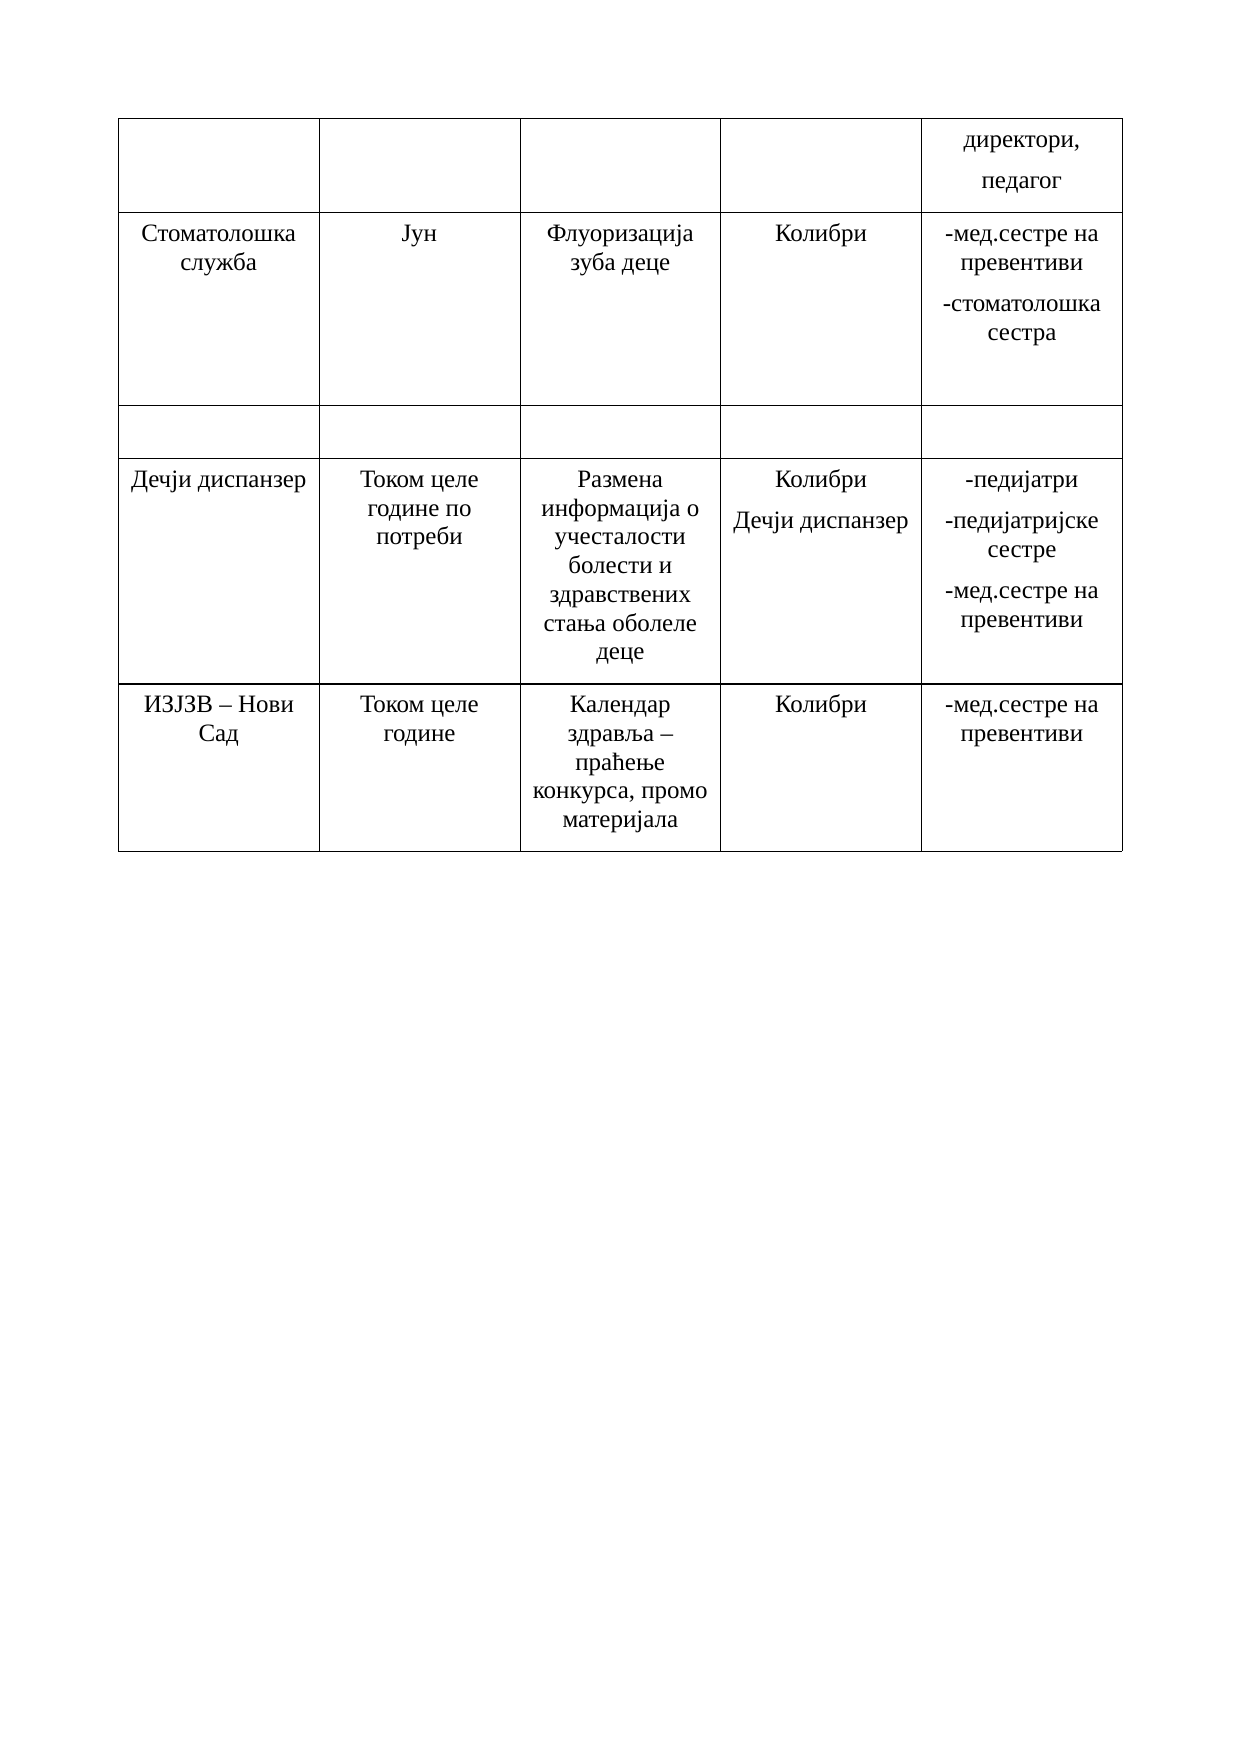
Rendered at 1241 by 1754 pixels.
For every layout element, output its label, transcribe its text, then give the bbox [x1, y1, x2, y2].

table_cell [119, 119, 319, 212]
table_header [721, 406, 921, 458]
table_header Колибри Дечји диспанзер [721, 459, 921, 683]
table_header Колибри [721, 685, 921, 851]
table_header Током целе године [320, 685, 520, 851]
table_header -мед.сестре на превентиви [922, 685, 1122, 851]
table_cell [721, 119, 921, 212]
table_header [521, 406, 720, 458]
table_header ИЗЈЗВ – Нови Сад [119, 685, 319, 851]
table_cell Стоматолошка служба [119, 213, 319, 405]
table_header [119, 406, 319, 458]
table_cell Флуоризација зуба деце [521, 213, 720, 405]
table_header [922, 406, 1122, 458]
table_cell [521, 119, 720, 212]
table_header Дечји диспанзер [119, 459, 319, 683]
table_header -педијатри -педијатријске сестре -мед.сестре на превентиви [922, 459, 1122, 683]
table_cell [320, 119, 520, 212]
table_header Током целе године по потреби [320, 459, 520, 683]
table_cell -мед.сестре на превентиви -стоматолошка сестра [922, 213, 1122, 405]
table_cell Јун [320, 213, 520, 405]
table_header Календар здравља – праћење конкурса, промо материјала [521, 685, 720, 851]
table_header [320, 406, 520, 458]
table_header Размена информација о учесталости болести и здравствених стања оболеле деце [521, 459, 720, 683]
table_cell Колибри [721, 213, 921, 405]
table_cell директори, педагог [922, 119, 1122, 212]
